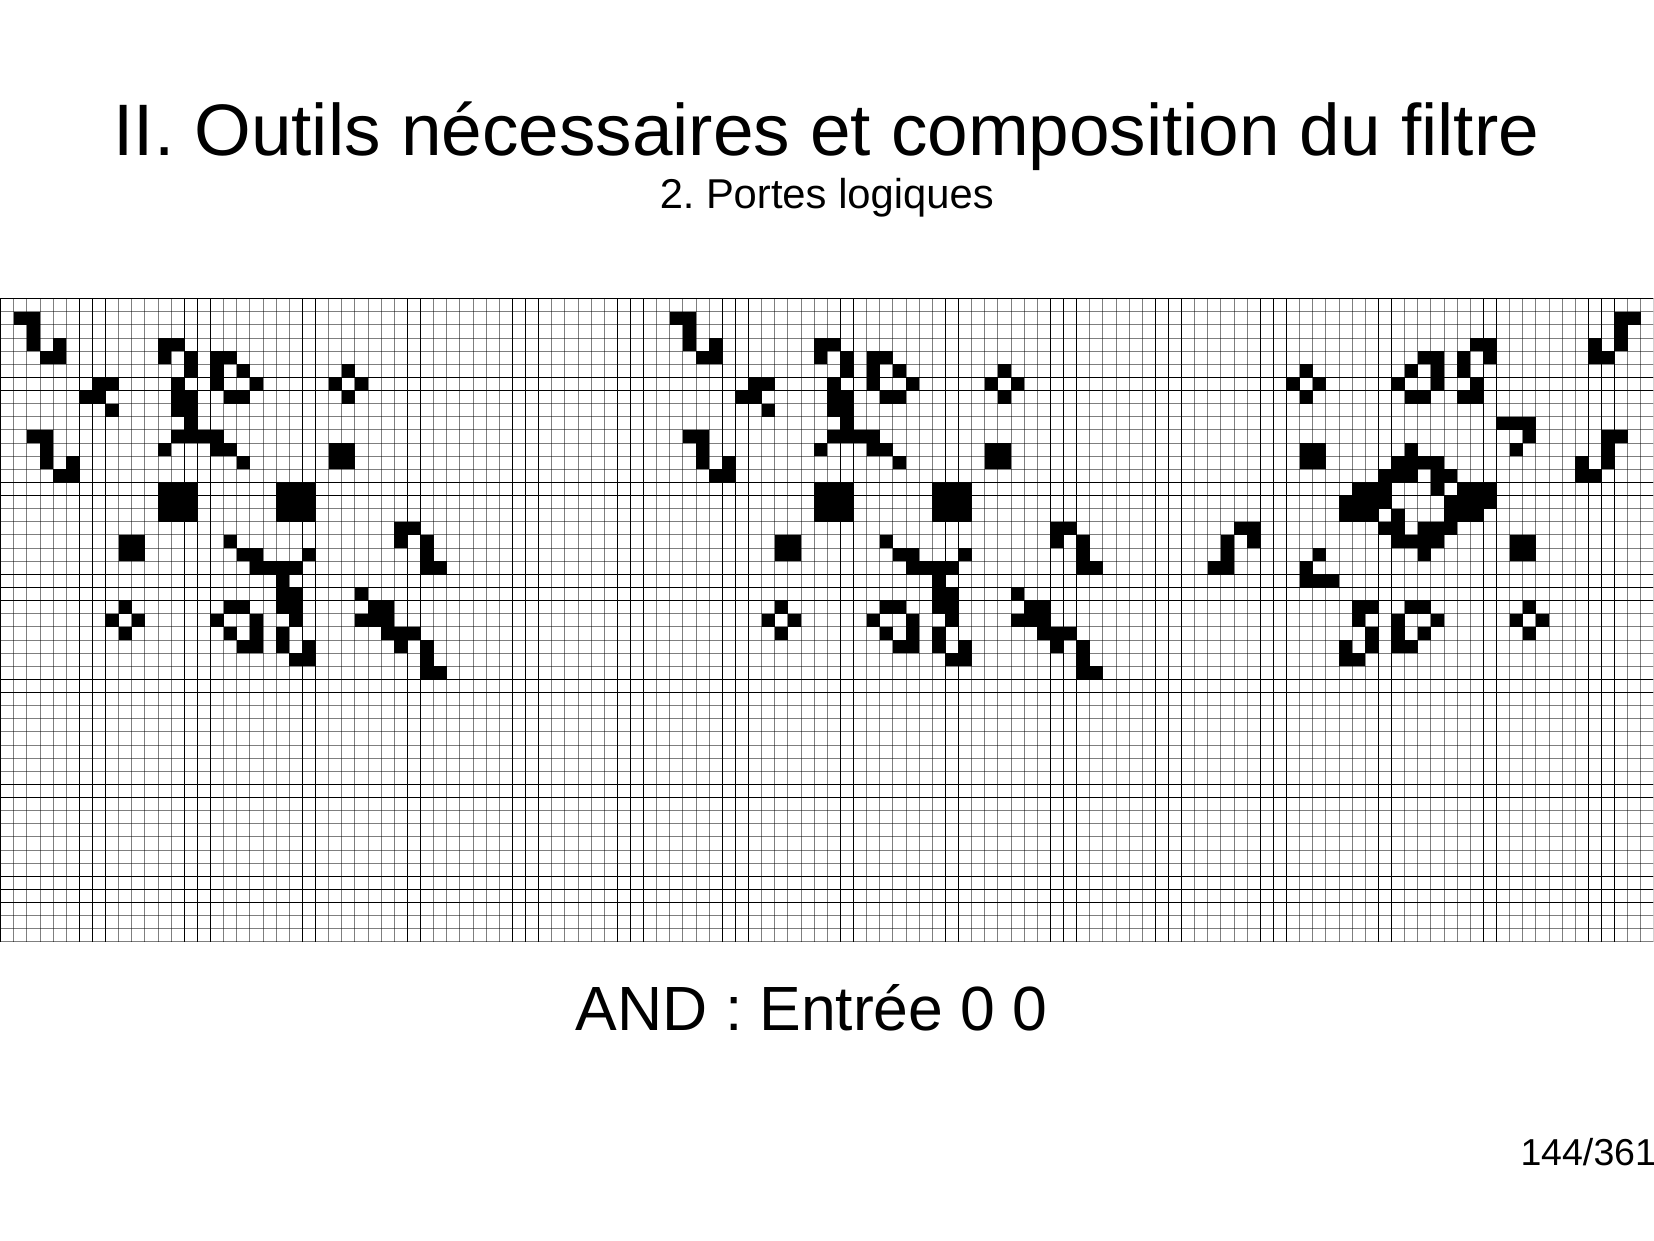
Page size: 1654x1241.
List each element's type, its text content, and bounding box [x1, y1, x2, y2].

text_box <number>/361 [1505, 1124, 1654, 1182]
title II. Outils nécessaires et composition du filtre 2. Portes logiques [82, 49, 1571, 257]
picture [0, 298, 1654, 942]
text_box AND : Entrée 0 0 [561, 966, 1063, 1052]
